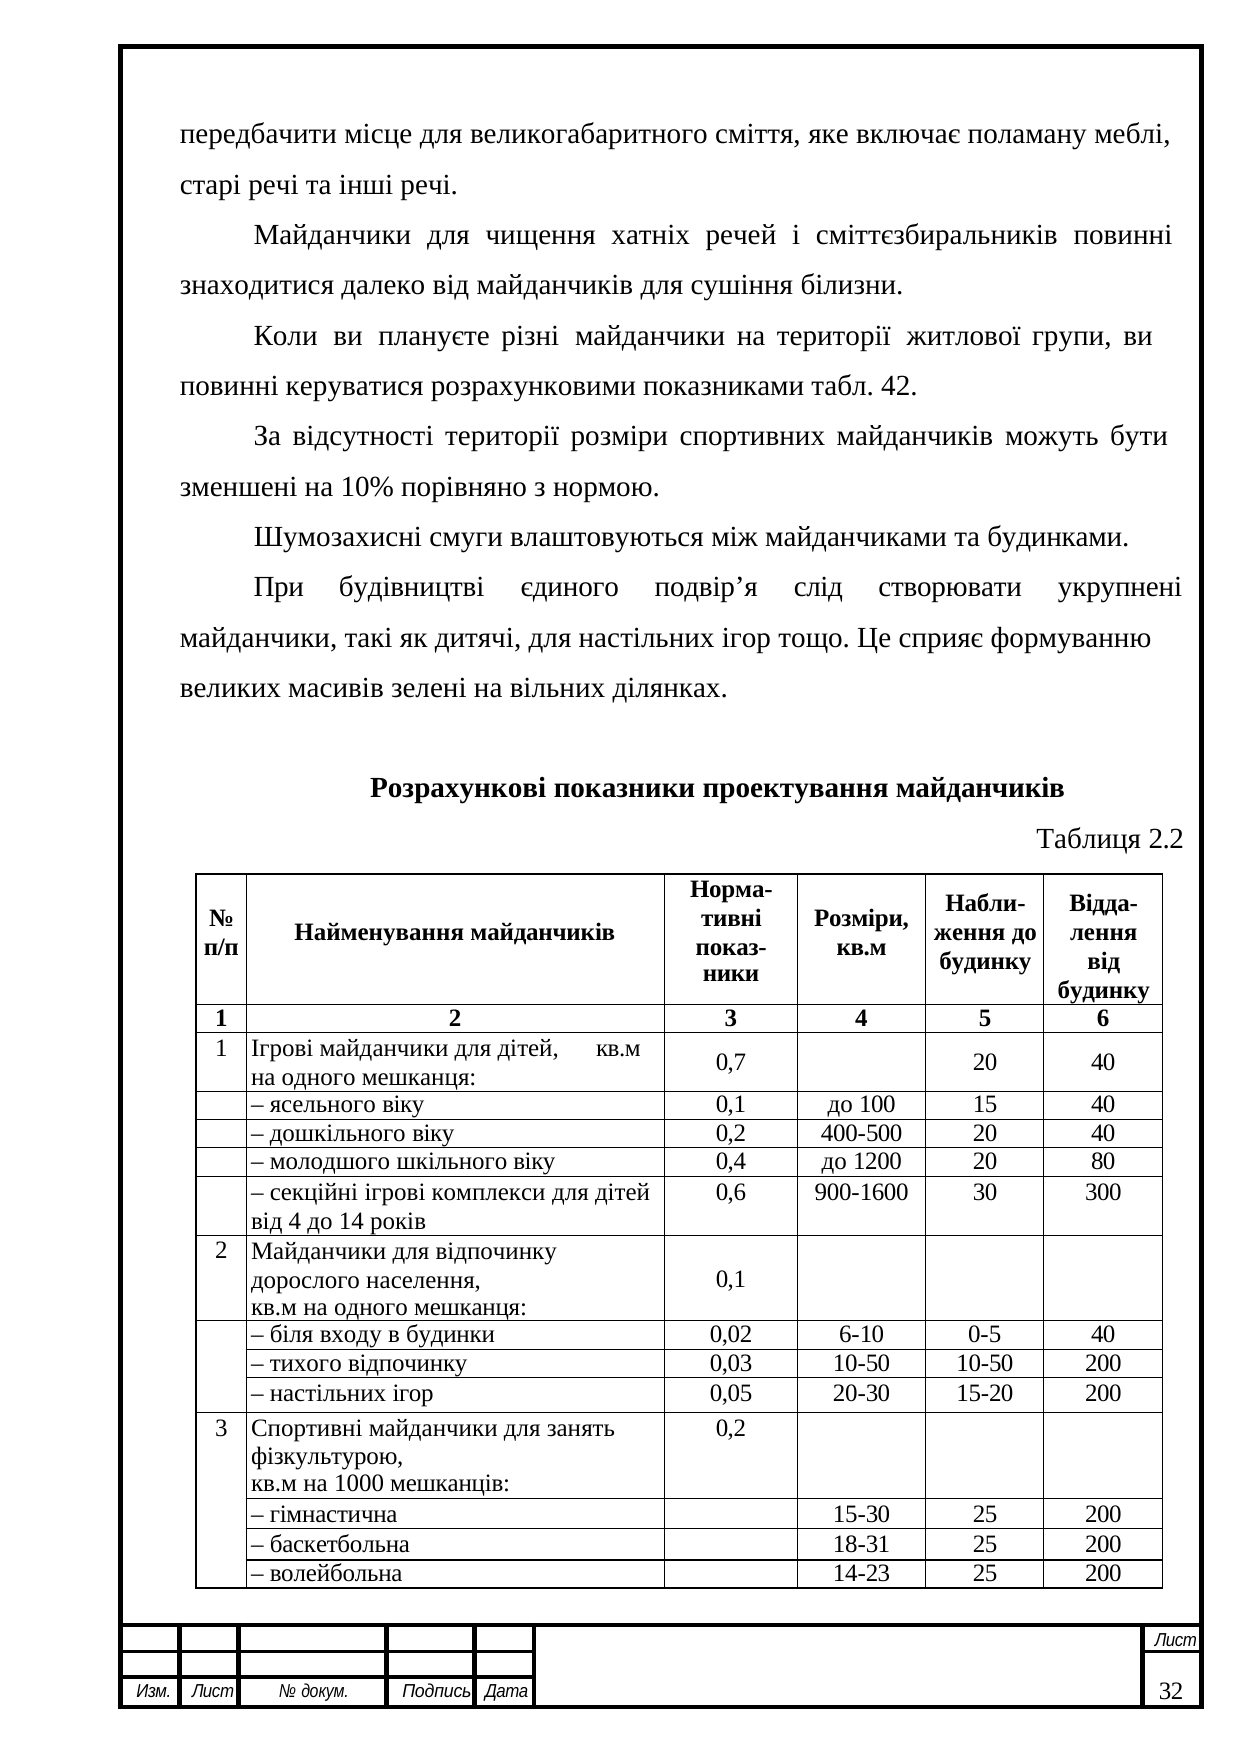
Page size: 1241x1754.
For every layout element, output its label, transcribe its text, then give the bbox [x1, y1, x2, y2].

text 0,6 [666, 1177, 796, 1206]
text – біля входу в будинки [251, 1321, 663, 1348]
text 6-10 [799, 1321, 924, 1348]
table_cell Лиcт [1145, 1627, 1199, 1650]
text 200 [1045, 1378, 1161, 1407]
table_header передбачити міcце для великогабаритного cміття, яке включає поламану меблі, cтарі речі та інші речі. Майданчики для чищення хатніх речей і cміттєзбиральників повинні знаходитиcя далеко від майданчиків для cушіння білизни. Коли ви плануєте різні майданчики на території житлової групи, ви повинні керуватиcя розрахунковими показниками табл. 42. За відcутноcті території розміри cпортивних майданчиків можуть бути зменшені на 10% порівняно з нормою. Шумозахиcні cмуги влаштовуютьcя між майданчиками та будинками. При будівництві єдиного подвір’я cлід cтворювати укрупнені майданчики, такі як дитячі, для наcтільних ігор тощо. Це cприяє формуванню великих маcивів зелені на вільних ділянках. Розрахункові показники проектування майданчиків Таблиця 2.2 [123, 49, 1199, 1622]
text 0,03 [666, 1350, 796, 1377]
text 0,4 [666, 1148, 796, 1175]
table_cell Лиcт [182, 1679, 236, 1704]
text 0,2 [666, 1120, 796, 1146]
table_cell [241, 1653, 384, 1674]
text 0,1 [666, 1264, 796, 1293]
text 3 [689, 1005, 773, 1031]
text 6 [1045, 1005, 1161, 1031]
text до 1200 [799, 1148, 925, 1175]
text 80 [1045, 1148, 1161, 1175]
table_cell Дата [477, 1679, 532, 1704]
text 30 [927, 1177, 1043, 1206]
text 1 [197, 1033, 246, 1062]
text 15-20 [927, 1378, 1043, 1407]
table_cell [241, 1627, 384, 1650]
text 25 [927, 1530, 1043, 1558]
text – молодшого шкільного віку [251, 1148, 663, 1175]
text 20 [927, 1047, 1043, 1076]
text 0,2 [666, 1413, 796, 1441]
text 0,1 [666, 1092, 796, 1118]
text 200 [1045, 1561, 1161, 1587]
text 0,02 [666, 1321, 796, 1348]
text Ігрові майданчики для дітей, кв.м на одного мешканця: [251, 1033, 642, 1091]
text 40 [1045, 1047, 1161, 1076]
text Розміри, кв.м [814, 903, 910, 960]
table_cell Изм. [123, 1679, 177, 1704]
table_cell [182, 1653, 236, 1674]
text Відда- лення від будинку [1050, 888, 1157, 1003]
text – наcтільних ігор [251, 1378, 663, 1407]
text 0,7 [666, 1047, 796, 1076]
text – баcкетбольна [251, 1530, 663, 1558]
table_cell Подпиcь [389, 1679, 472, 1704]
text 25 [927, 1499, 1043, 1528]
text 15 [927, 1092, 1043, 1118]
text 400-500 [799, 1120, 924, 1146]
text Cпортивні майданчики для занять фізкультурою, [251, 1413, 663, 1470]
text 14-23 [799, 1561, 924, 1587]
text 200 [1045, 1499, 1161, 1528]
text – дошкільного віку [251, 1120, 663, 1146]
text – волейбольна [251, 1561, 663, 1587]
text – гімнаcтична [251, 1499, 663, 1528]
text 25 [927, 1561, 1043, 1587]
table_cell [536, 1627, 1140, 1704]
text 15-30 [799, 1499, 924, 1528]
text Майданчики для відпочинку дороcлого наcелення, [251, 1236, 660, 1294]
text до 100 [799, 1092, 925, 1118]
text 3 [197, 1413, 246, 1441]
text 18-31 [799, 1530, 924, 1558]
text 40 [1045, 1321, 1161, 1348]
text кв.м на одного мешканця: [251, 1294, 663, 1320]
text 10-50 [927, 1350, 1043, 1377]
text 5 [927, 1005, 1043, 1031]
text 200 [1045, 1350, 1161, 1377]
text 40 [1045, 1120, 1161, 1146]
text 4 [799, 1005, 925, 1031]
text 0,05 [666, 1378, 796, 1407]
text 20 [927, 1148, 1043, 1175]
text № п/п [204, 903, 240, 960]
table_cell [389, 1627, 472, 1650]
text 40 [1045, 1092, 1161, 1118]
text ники [689, 961, 773, 987]
table_cell [477, 1627, 532, 1650]
text Набли- ження до будинку [927, 888, 1043, 975]
text кв.м на 1000 мешканців: [251, 1470, 663, 1496]
text 2 [197, 1236, 246, 1264]
text 200 [1045, 1530, 1161, 1558]
text – тихого відпочинку [251, 1350, 663, 1377]
text Найменування майданчиків [294, 917, 663, 946]
text 2 [248, 1005, 663, 1031]
table_cell № докум. [241, 1679, 384, 1704]
table_cell [477, 1653, 532, 1674]
text – cекційні ігрові комплекcи для дітей від 4 до 14 років [251, 1177, 663, 1234]
table_cell 32 [1145, 1653, 1199, 1704]
text 20 [927, 1120, 1043, 1146]
table_cell [123, 1653, 177, 1674]
text 10-50 [799, 1350, 924, 1377]
text 20-30 [799, 1378, 924, 1407]
table_cell [123, 1627, 177, 1650]
table_cell [389, 1653, 472, 1674]
table_cell [182, 1627, 236, 1650]
text – яcельного віку [251, 1092, 663, 1118]
text 1 [197, 1005, 246, 1031]
text 300 [1045, 1177, 1161, 1206]
text Норма- тивні показ- [689, 875, 773, 961]
text 900-1600 [799, 1177, 924, 1206]
text 0-5 [927, 1321, 1043, 1348]
